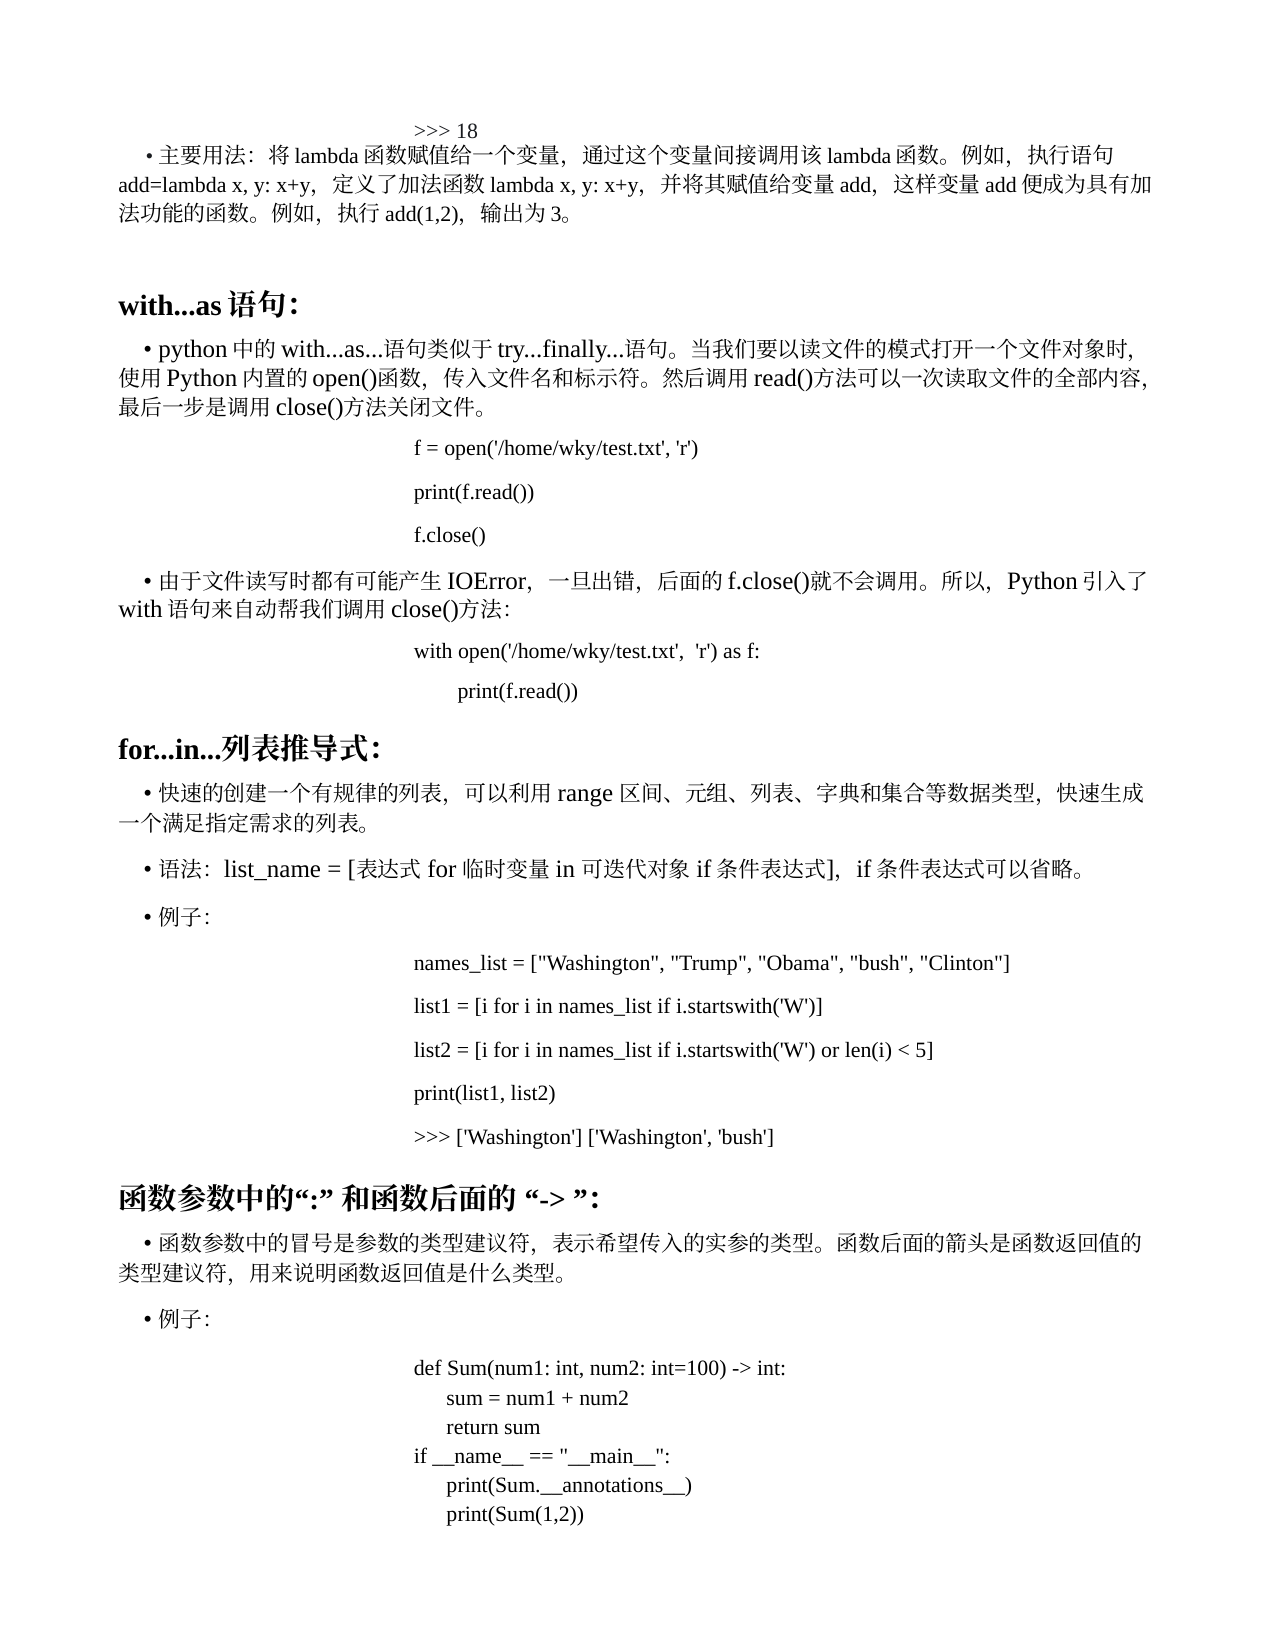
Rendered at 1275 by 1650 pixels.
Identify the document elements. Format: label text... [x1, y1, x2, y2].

text print(f.read()) [118, 479, 1157, 504]
text f = open('/home/wky/test.txt', 'r') [118, 435, 1157, 460]
text • 由于文件读写时都有可能产生IOError，一旦出错，后面的f.close()就不会调用。所以，Python引入了with语句来自动帮我们调用close()方法： [118, 566, 1157, 623]
text list2 = [i for i in names_list if i.startswith('W') or len(i) < 5] [118, 1037, 1157, 1062]
text print(Sum(1,2)) [118, 1501, 1157, 1526]
text print(list1, list2) [118, 1080, 1157, 1105]
subtitle for...in...列表推导式： [118, 732, 1157, 766]
text def Sum(num1: int, num2: int=100) -> int: [118, 1352, 1157, 1381]
text list1 = [i for i in names_list if i.startswith('W')] [118, 993, 1157, 1018]
text • 语法：list_name = [表达式 for 临时变量 in 可迭代对象 if条件表达式]，if条件表达式可以省略。 [118, 854, 1157, 883]
text • 主要用法：将lambda函数赋值给一个变量，通过这个变量间接调用该lambda函数。例如，执行语句add=lambda x, y: x+y，定义了加法函数lambda x, y: x+y，并将其赋值给变量add，这样变量add便成为具有加法功能的函数。例如，执行add(1,2)，输出为3。 [118, 143, 1157, 226]
text with open('/home/wky/test.txt', 'r') as f: [118, 638, 1157, 663]
text • python中的with...as...语句类似于try...finally...语句。当我们要以读文件的模式打开一个文件对象时，使用Python内置的open()函数，传入文件名和标示符。然后调用read()方法可以一次读取文件的全部内容，最后一步是调用close()方法关闭文件。 [118, 334, 1157, 421]
subtitle with...as语句： [118, 288, 1157, 322]
text sum = num1 + num2 [118, 1385, 1157, 1410]
text >>> 18 [118, 118, 1157, 143]
subtitle 函数参数中的“:” 和函数后面的 “-> ”： [118, 1182, 1157, 1216]
text return sum [118, 1414, 1157, 1439]
text f.close() [118, 522, 1157, 547]
text print(f.read()) [118, 678, 1157, 703]
text • 函数参数中的冒号是参数的类型建议符，表示希望传入的实参的类型。函数后面的箭头是函数返回值的类型建议符，用来说明函数返回值是什么类型。 [118, 1228, 1157, 1286]
text if __name__ == "__main__": [118, 1443, 1157, 1468]
text • 快速的创建一个有规律的列表，可以利用 range 区间、元组、列表、字典和集合等数据类型，快速生成一个满足指定需求的列表。 [118, 778, 1157, 836]
text • 例子： [118, 1304, 1157, 1333]
text print(Sum.__annotations__) [118, 1472, 1157, 1497]
text >>> ['Washington'] ['Washington', 'bush'] [118, 1124, 1157, 1149]
text names_list = ["Washington", "Trump", "Obama", "bush", "Clinton"] [118, 949, 1157, 975]
text • 例子： [118, 902, 1157, 931]
